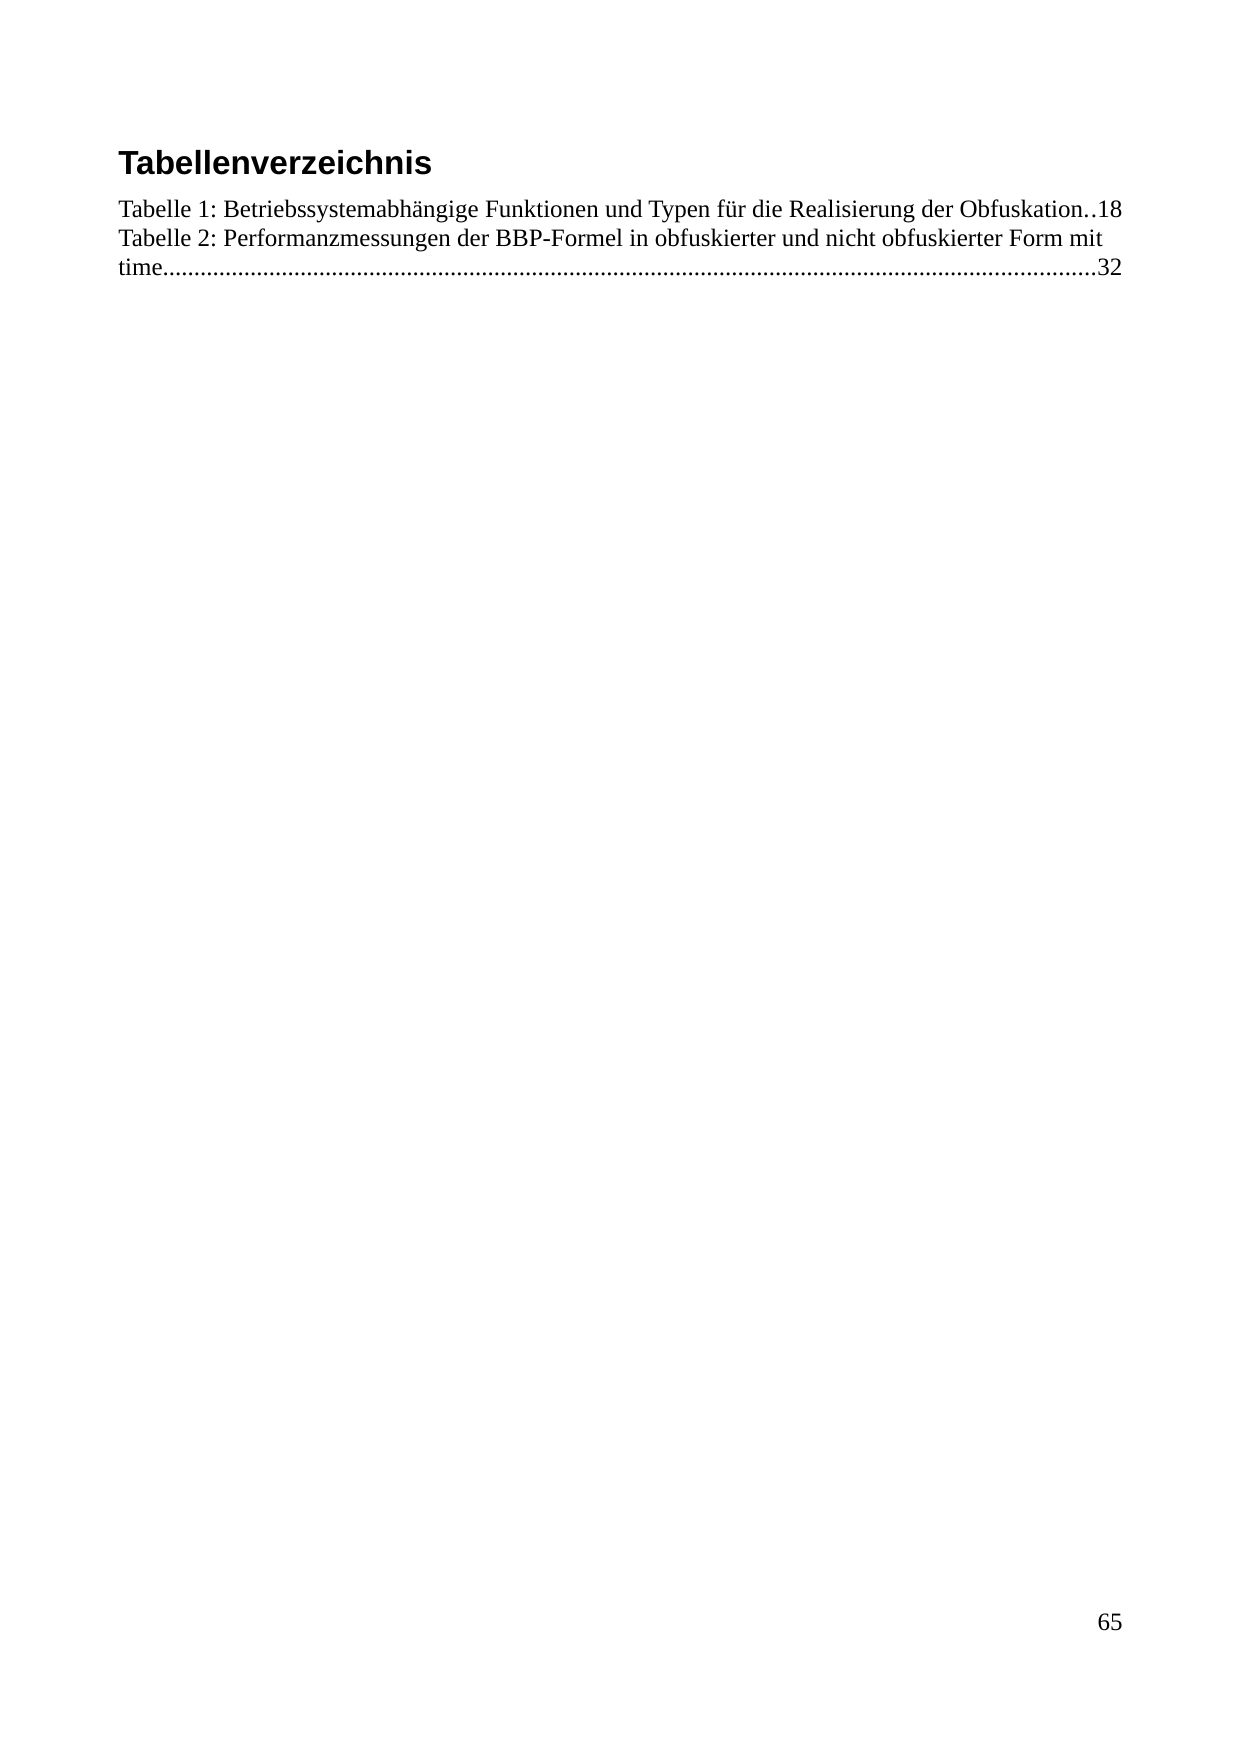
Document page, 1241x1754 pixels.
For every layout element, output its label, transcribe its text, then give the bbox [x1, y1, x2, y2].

subtitle Tabellenverzeichnis [118, 143, 1122, 182]
text Tabelle 1: Betriebssystemabhängige Funktionen und Typen für die Realisierung der Obfuskation 18 [118, 194, 1122, 223]
text Tabelle 2: Performanzmessungen der BBP-Formel in obfuskierter und nicht obfuskierter Form mit time 32 [118, 223, 1122, 280]
